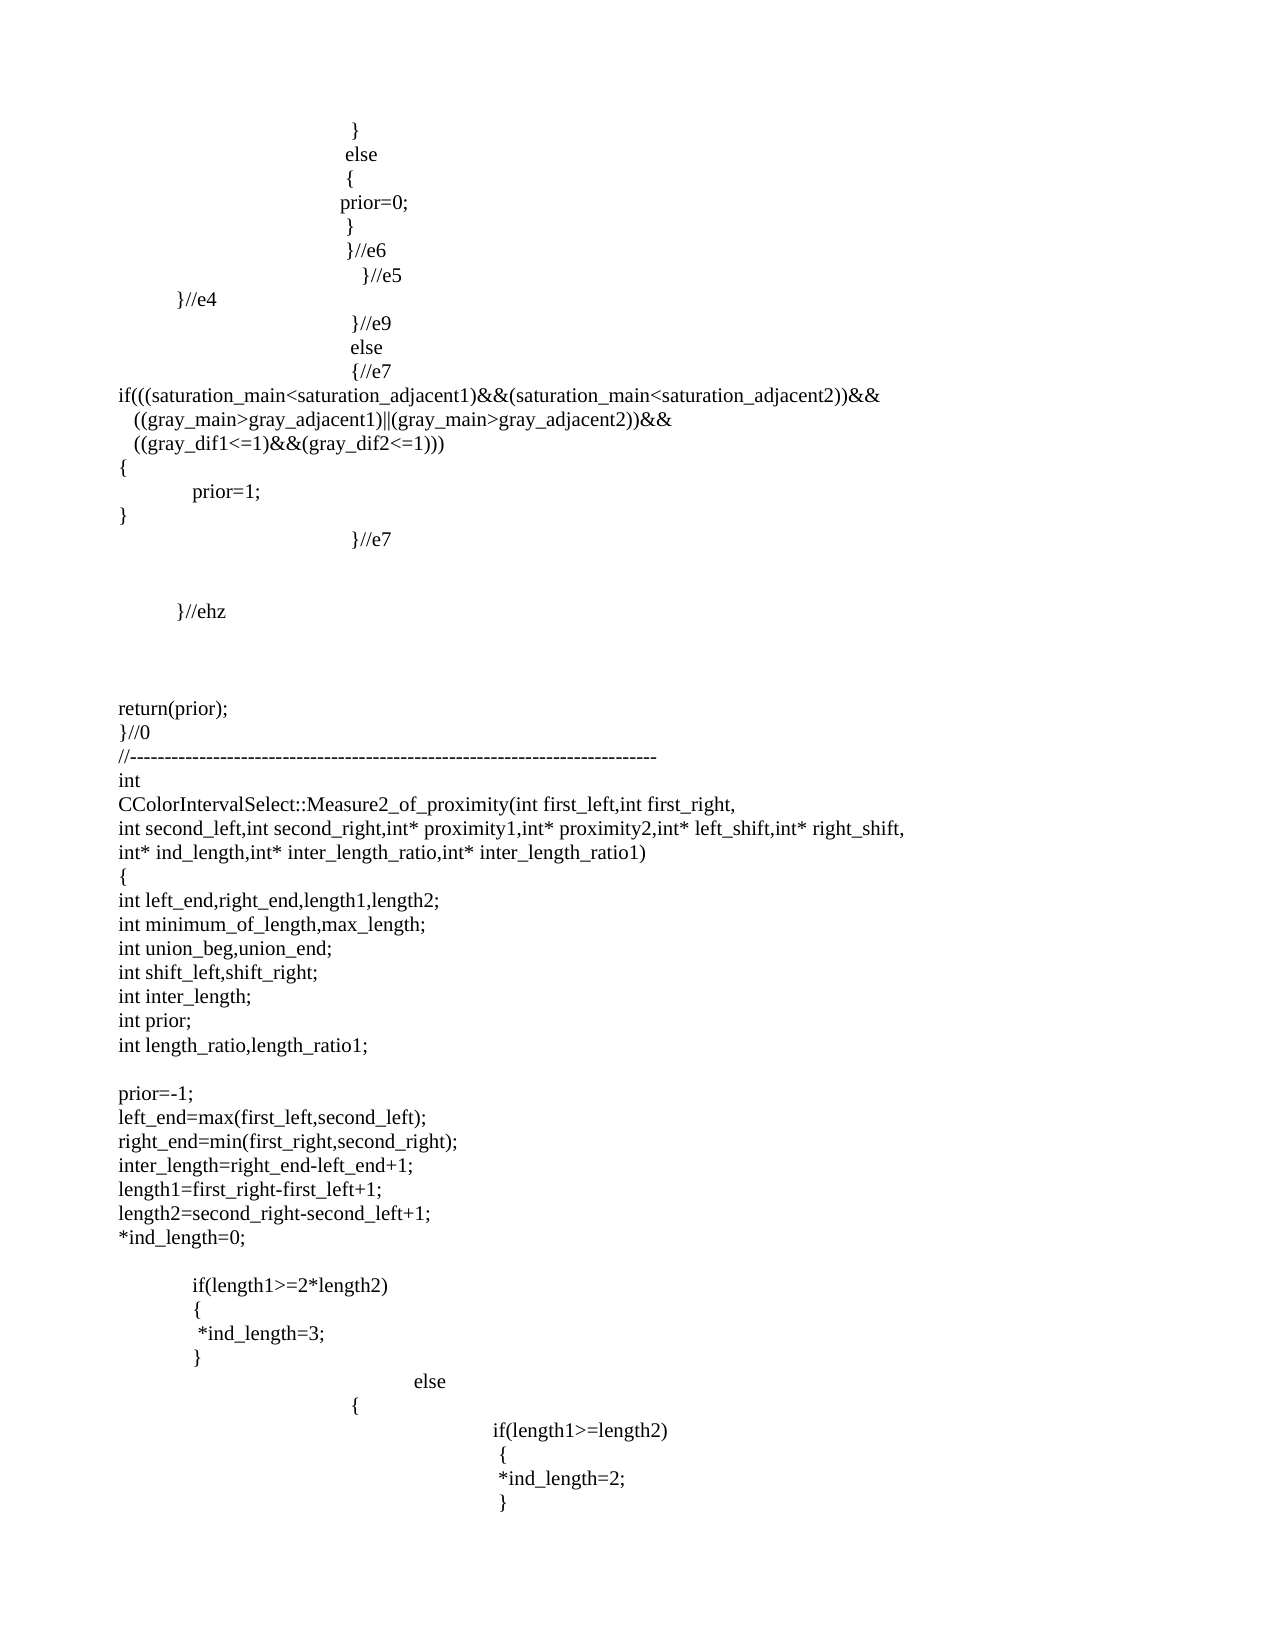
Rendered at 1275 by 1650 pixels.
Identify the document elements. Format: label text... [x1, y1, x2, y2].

text } [118, 118, 1157, 142]
text }//e5 [118, 262, 1157, 287]
text int union_beg,union_end; [118, 936, 1157, 960]
text inter_length=right_end-left_end+1; [118, 1153, 1157, 1177]
text } [118, 1345, 1157, 1369]
text int left_end,right_end,length1,length2; [118, 888, 1157, 912]
text int prior; [118, 1008, 1157, 1032]
text length1=first_right-first_left+1; [118, 1177, 1157, 1201]
text }//e6 [118, 238, 1157, 262]
text int [118, 768, 1157, 792]
text ((gray_main>gray_adjacent1)||(gray_main>gray_adjacent2))&& [118, 407, 1157, 431]
text }//e4 [118, 287, 1157, 311]
text *ind_length=0; [118, 1225, 1157, 1249]
text int minimum_of_length,max_length; [118, 912, 1157, 936]
text } [118, 214, 1157, 238]
text { [118, 455, 1157, 479]
text { [118, 1297, 1157, 1321]
text }//e7 [118, 527, 1157, 551]
text }//0 [118, 720, 1157, 744]
text { [118, 1442, 1157, 1466]
text }//e9 [118, 311, 1157, 335]
text else [118, 142, 1157, 166]
text } [118, 1490, 1157, 1514]
text }//ehz [118, 599, 1157, 623]
text left_end=max(first_left,second_left); [118, 1105, 1157, 1129]
text right_end=min(first_right,second_right); [118, 1129, 1157, 1153]
text *ind_length=3; [118, 1321, 1157, 1345]
text *ind_length=2; [118, 1466, 1157, 1490]
text ((gray_dif1<=1)&&(gray_dif2<=1))) [118, 431, 1157, 455]
text return(prior); [118, 696, 1157, 720]
text prior=1; [118, 479, 1157, 503]
text { [118, 1393, 1157, 1417]
text int length_ratio,length_ratio1; [118, 1032, 1157, 1057]
text { [118, 166, 1157, 190]
text int* ind_length,int* inter_length_ratio,int* inter_length_ratio1) [118, 840, 1157, 864]
text } [118, 503, 1157, 527]
text else [118, 335, 1157, 359]
text //---------------------------------------------------------------------------- [118, 744, 1157, 768]
text {//e7 [118, 359, 1157, 383]
text prior=-1; [118, 1081, 1157, 1105]
text int inter_length; [118, 984, 1157, 1008]
text { [118, 864, 1157, 888]
text else [118, 1369, 1157, 1393]
text prior=0; [118, 190, 1157, 214]
text int shift_left,shift_right; [118, 960, 1157, 984]
text int second_left,int second_right,int* proximity1,int* proximity2,int* left_shift,int* right_shift, [118, 816, 1157, 840]
text length2=second_right-second_left+1; [118, 1201, 1157, 1225]
text if(length1>=length2) [118, 1417, 1157, 1442]
text if(length1>=2*length2) [118, 1273, 1157, 1297]
text if(((saturation_main<saturation_adjacent1)&&(saturation_main<saturation_adjacent2))&& [118, 383, 1157, 407]
text CColorIntervalSelect::Measure2_of_proximity(int first_left,int first_right, [118, 792, 1157, 816]
